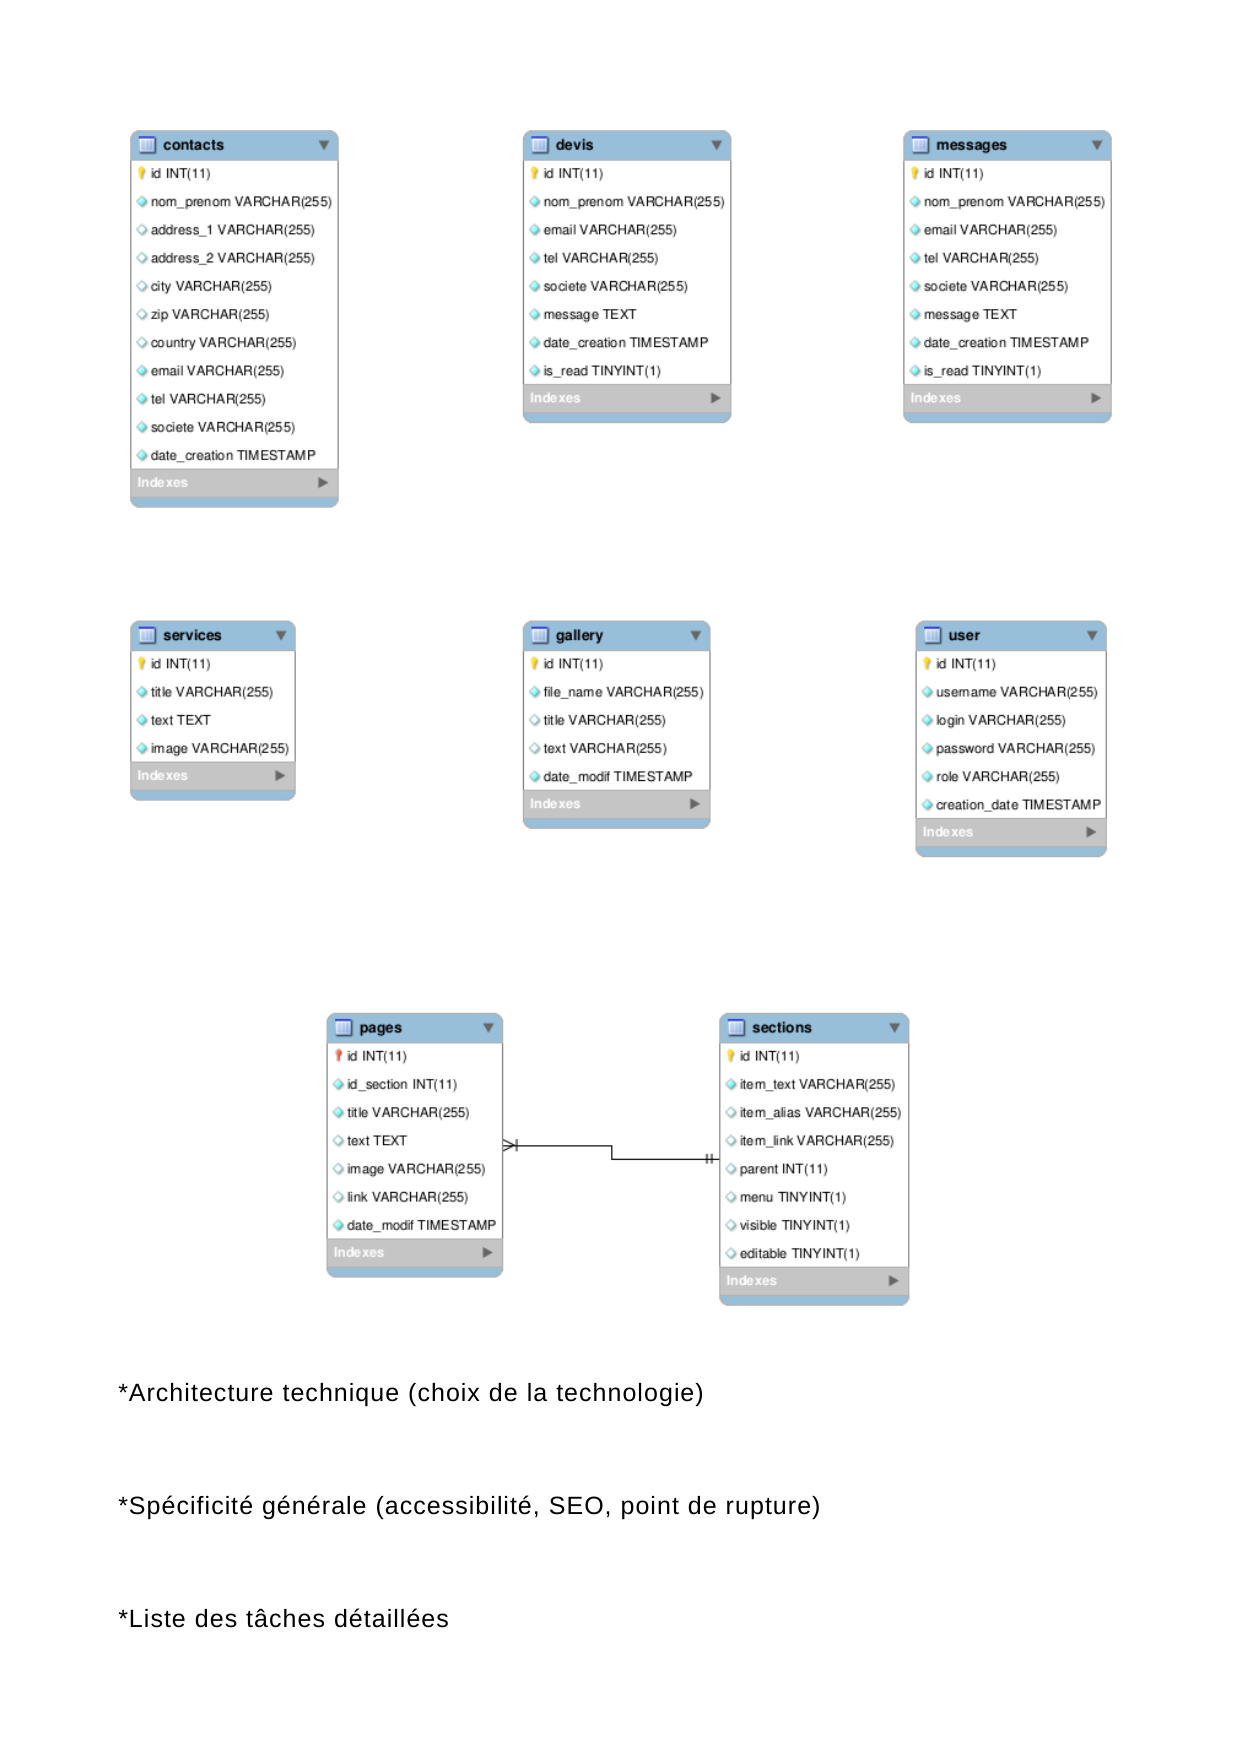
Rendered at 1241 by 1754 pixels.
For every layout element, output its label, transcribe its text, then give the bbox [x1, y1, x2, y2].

text *Architecture technique (choix de la technologie) [118, 1378, 1122, 1407]
text *Spécificité générale (accessibilité, SEO, point de rupture) [118, 1491, 1122, 1520]
picture [118, 118, 1123, 1317]
text *Liste des tâches détaillées [118, 1604, 1122, 1633]
